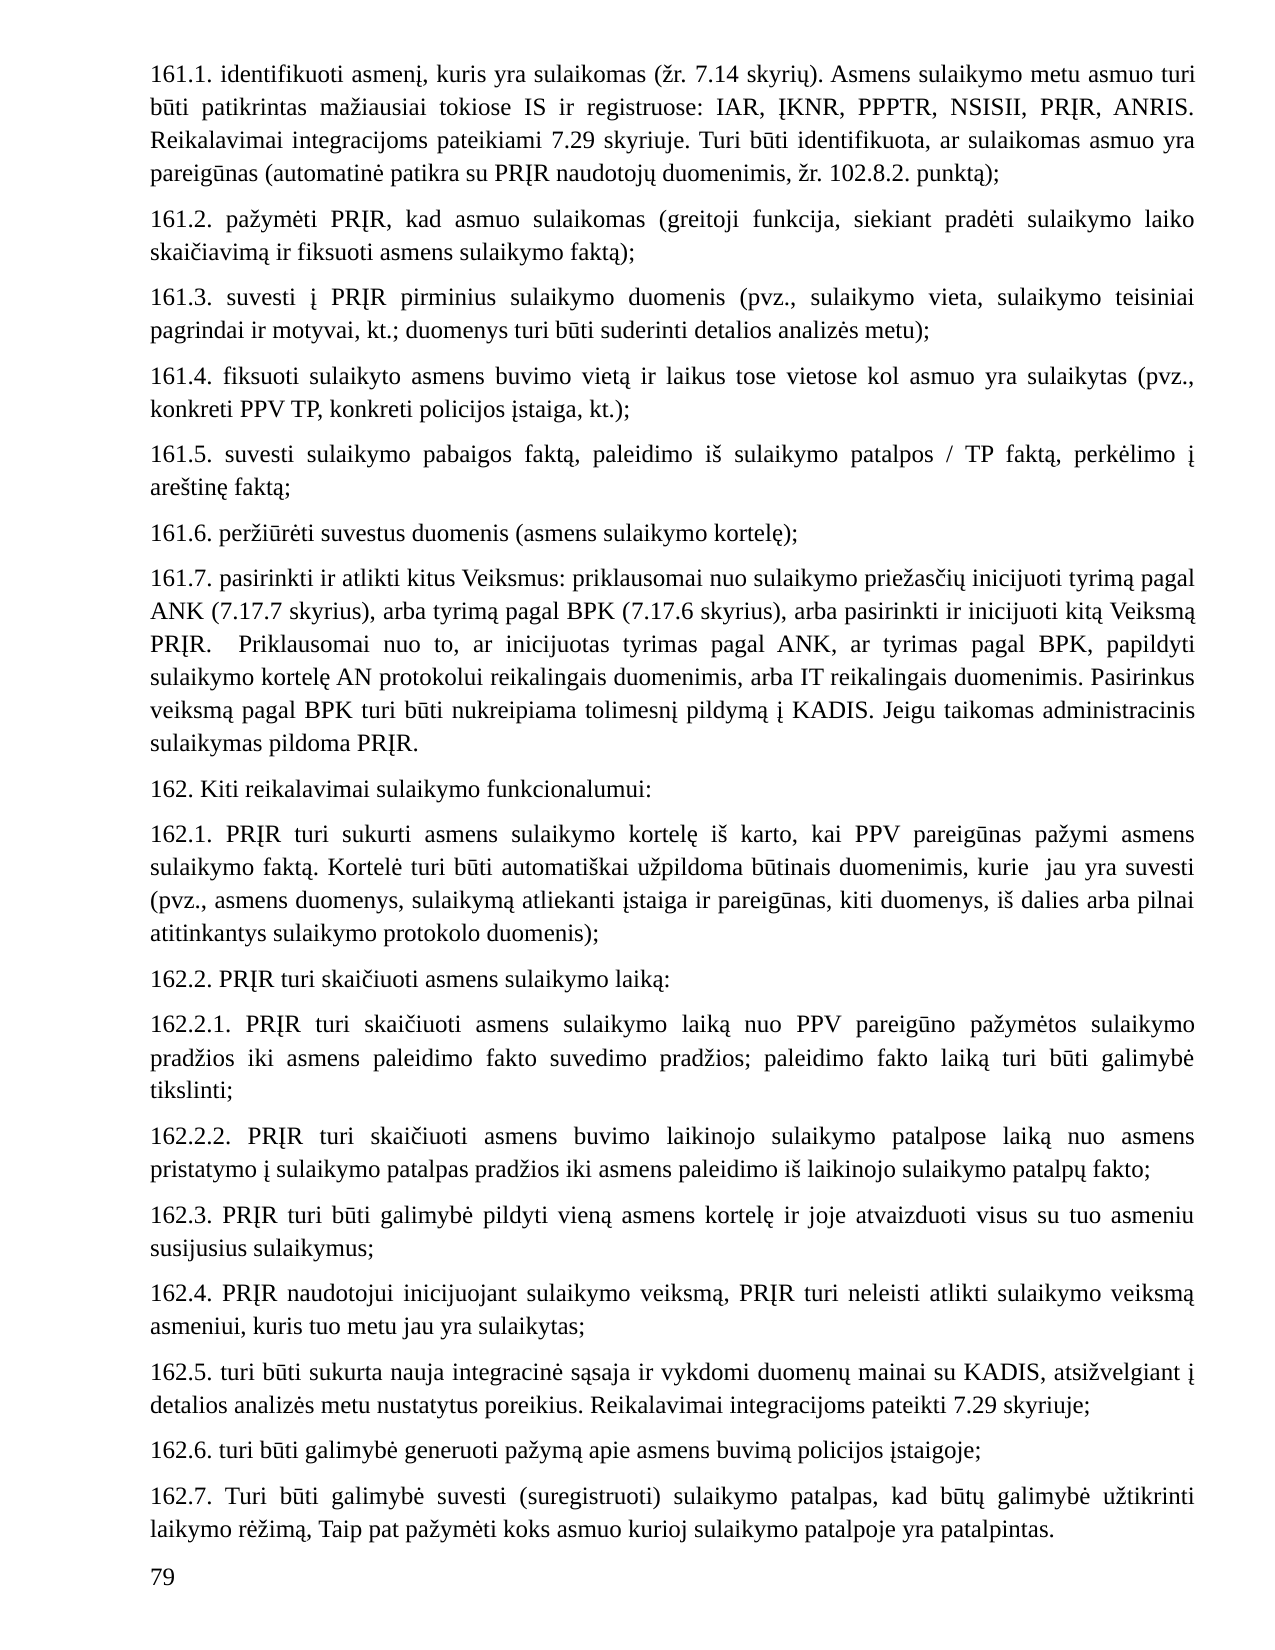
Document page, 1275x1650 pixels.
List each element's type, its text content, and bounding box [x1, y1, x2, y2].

text 162.1. PRĮR turi sukurti asmens sulaikymo kortelę iš karto, kai PPV pareigūnas pažymi asmens sulaikymo faktą. Kortelė turi būti automatiškai užpildoma būtinais duomenimis, kurie jau yra suvesti (pvz., asmens duomenys, sulaikymą atliekanti įstaiga ir pareigūnas, kiti duomenys, iš dalies arba pilnai atitinkantys sulaikymo protokolo duomenis); [150, 819, 1196, 947]
text 161.6. peržiūrėti suvestus duomenis (asmens sulaikymo kortelę); [150, 518, 1196, 547]
text 162.2.1. PRĮR turi skaičiuoti asmens sulaikymo laiką nuo PPV pareigūno pažymėtos sulaikymo pradžios iki asmens paleidimo fakto suvedimo pradžios; paleidimo fakto laiką turi būti galimybė tikslinti; [150, 1009, 1196, 1104]
text 161.7. pasirinkti ir atlikti kitus Veiksmus: priklausomai nuo sulaikymo priežasčių inicijuoti tyrimą pagal ANK (7.17.7 skyrius), arba tyrimą pagal BPK (7.17.6 skyrius), arba pasirinkti ir inicijuoti kitą Veiksmą PRĮR. Priklausomai nuo to, ar inicijuotas tyrimas pagal ANK, ar tyrimas pagal BPK, papildyti sulaikymo kortelę AN protokolui reikalingais duomenimis, arba IT reikalingais duomenimis. Pasirinkus veiksmą pagal BPK turi būti nukreipiama tolimesnį pildymą į KADIS. Jeigu taikomas administracinis sulaikymas pildoma PRĮR. [150, 563, 1196, 757]
text 162. Kiti reikalavimai sulaikymo funkcionalumui: [150, 774, 1196, 803]
text 162.5. turi būti sukurta nauja integracinė sąsaja ir vykdomi duomenų mainai su KADIS, atsižvelgiant į detalios analizės metu nustatytus poreikius. Reikalavimai integracijoms pateikti 7.29 skyriuje; [150, 1357, 1196, 1418]
text 162.4. PRĮR naudotojui inicijuojant sulaikymo veiksmą, PRĮR turi neleisti atlikti sulaikymo veiksmą asmeniui, kuris tuo metu jau yra sulaikytas; [150, 1278, 1196, 1340]
text 161.5. suvesti sulaikymo pabaigos faktą, paleidimo iš sulaikymo patalpos / TP faktą, perkėlimo į areštinę faktą; [150, 439, 1196, 501]
text 162.2. PRĮR turi skaičiuoti asmens sulaikymo laiką: [150, 964, 1196, 993]
text 162.6. turi būti galimybė generuoti pažymą apie asmens buvimą policijos įstaigoje; [150, 1435, 1196, 1464]
text 161.4. fiksuoti sulaikyto asmens buvimo vietą ir laikus tose vietose kol asmuo yra sulaikytas (pvz., konkreti PPV TP, konkreti policijos įstaiga, kt.); [150, 361, 1196, 422]
text 161.1. identifikuoti asmenį, kuris yra sulaikomas (žr. 7.14 skyrių). Asmens sulaikymo metu asmuo turi būti patikrintas mažiausiai tokiose IS ir registruose: IAR, ĮKNR, PPPTR, NSISII, PRĮR, ANRIS. Reikalavimai integracijoms pateikiami 7.29 skyriuje. Turi būti identifikuota, ar sulaikomas asmuo yra pareigūnas (automatinė patikra su PRĮR naudotojų duomenimis, žr. 102.8.2. punktą); [150, 59, 1196, 187]
text 162.2.2. PRĮR turi skaičiuoti asmens buvimo laikinojo sulaikymo patalpose laiką nuo asmens pristatymo į sulaikymo patalpas pradžios iki asmens paleidimo iš laikinojo sulaikymo patalpų fakto; [150, 1121, 1196, 1183]
text 162.7. Turi būti galimybė suvesti (suregistruoti) sulaikymo patalpas, kad būtų galimybė užtikrinti laikymo rėžimą, Taip pat pažymėti koks asmuo kurioj sulaikymo patalpoje yra patalpintas. [150, 1481, 1196, 1543]
text 161.2. pažymėti PRĮR, kad asmuo sulaikomas (greitoji funkcija, siekiant pradėti sulaikymo laiko skaičiavimą ir fiksuoti asmens sulaikymo faktą); [150, 204, 1196, 265]
text 161.3. suvesti į PRĮR pirminius sulaikymo duomenis (pvz., sulaikymo vieta, sulaikymo teisiniai pagrindai ir motyvai, kt.; duomenys turi būti suderinti detalios analizės metu); [150, 282, 1196, 344]
text 162.3. PRĮR turi būti galimybė pildyti vieną asmens kortelę ir joje atvaizduoti visus su tuo asmeniu susijusius sulaikymus; [150, 1200, 1196, 1261]
